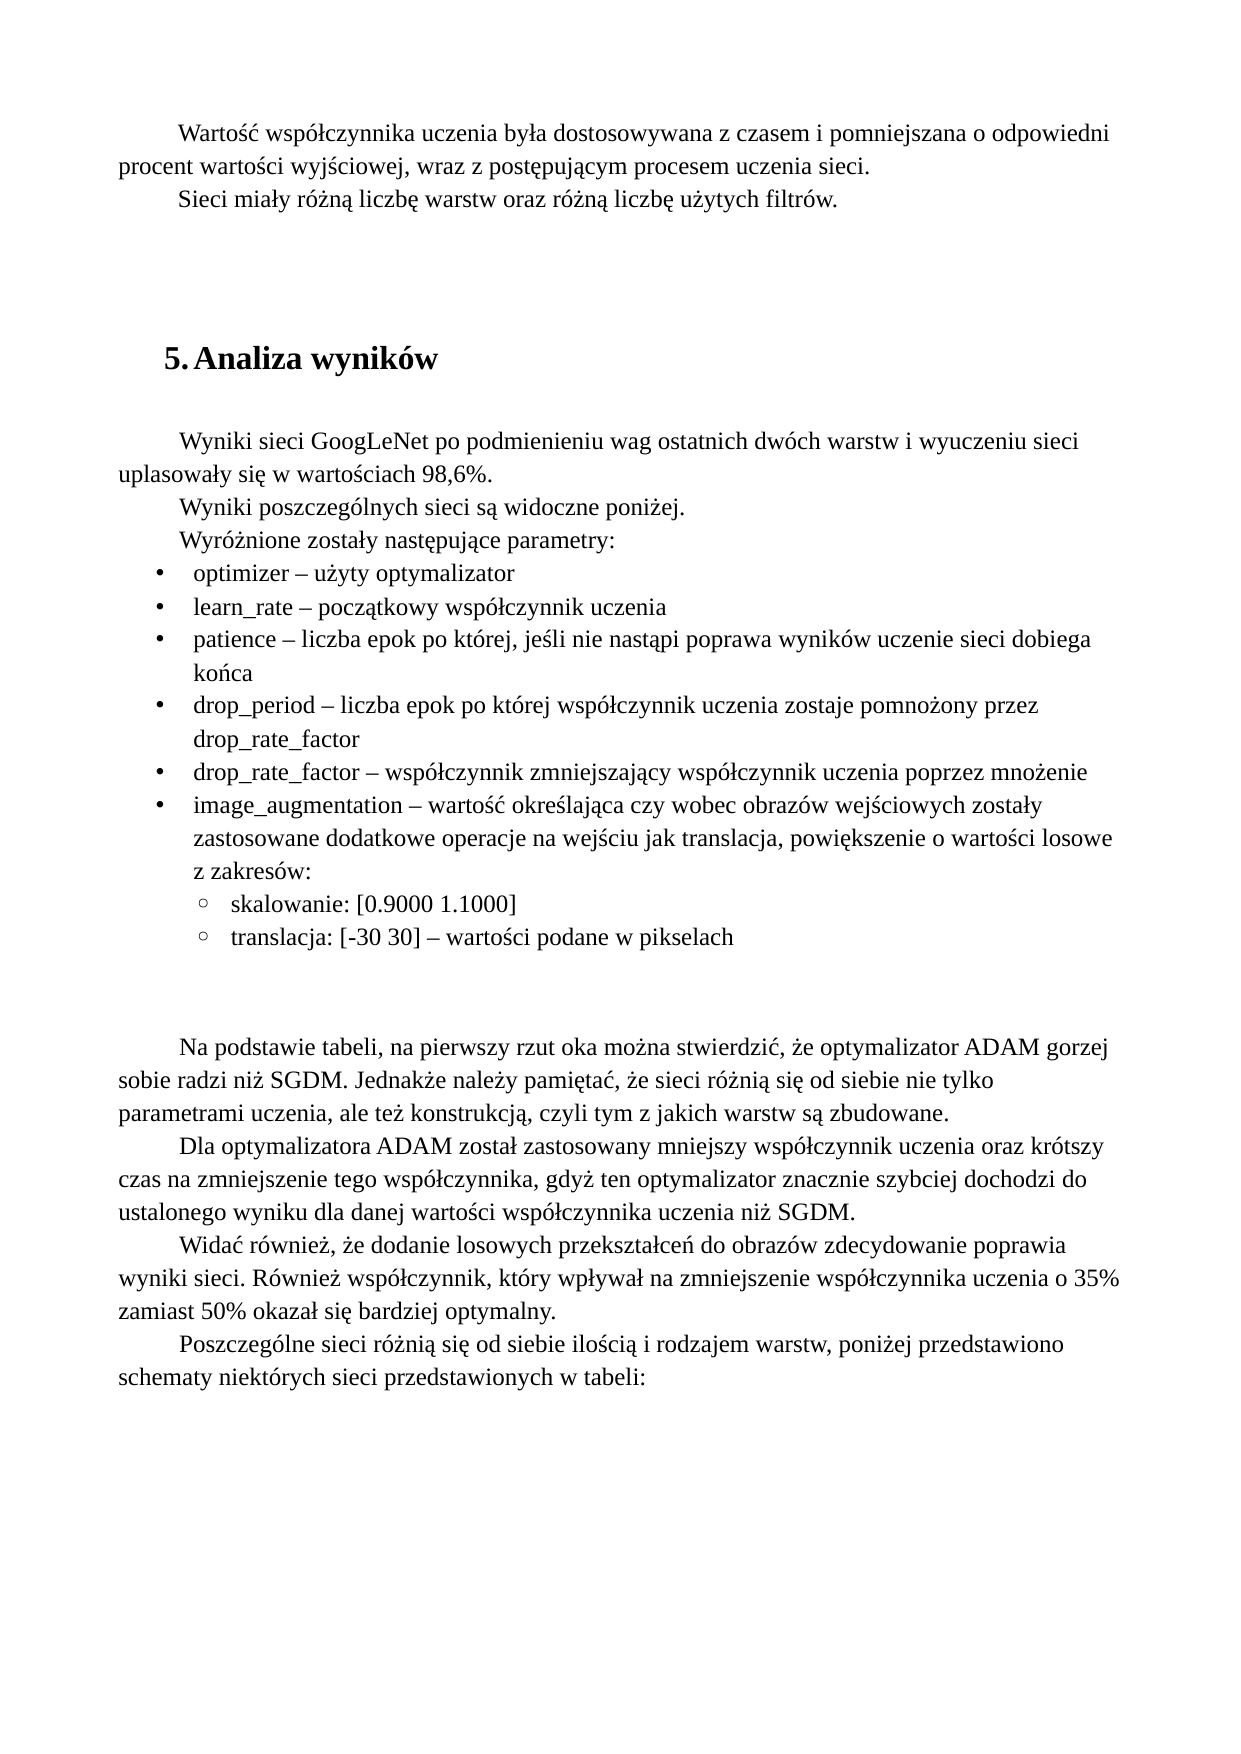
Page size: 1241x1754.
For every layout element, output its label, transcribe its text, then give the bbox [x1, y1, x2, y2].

text Wyróżnione zostały następujące parametry: [118, 526, 1122, 554]
list image_augmentation – wartość określająca czy wobec obrazów wejściowych zostały zastosowane dodatkowe operacje na wejściu jak translacja, powiększenie o wartości losowe z zakresów: [156, 790, 1122, 884]
list optimizer – użyty optymalizator [156, 558, 1122, 587]
list patience – liczba epok po której, jeśli nie nastąpi poprawa wyników uczenie sieci dobiega końca [156, 624, 1122, 686]
list drop_period – liczba epok po której współczynnik uczenia zostaje pomnożony przez drop_rate_factor [156, 691, 1122, 752]
list Analiza wyników [156, 338, 1122, 377]
list skalowanie: [0.9000 1.1000] [193, 889, 1122, 917]
list drop_rate_factor – współczynnik zmniejszający współczynnik uczenia poprzez mnożenie [156, 757, 1122, 785]
list learn_rate – początkowy współczynnik uczenia [156, 592, 1122, 620]
text Na podstawie tabeli, na pierwszy rzut oka można stwierdzić, że optymalizator ADAM gorzej sobie radzi niż SGDM. Jednakże należy pamiętać, że sieci różnią się od siebie nie tylko parametrami uczenia, ale też konstrukcją, czyli tym z jakich warstw są zbudowane. [118, 1032, 1122, 1127]
text Wartość współczynnika uczenia była dostosowywana z czasem i pomniejszana o odpowiedni procent wartości wyjściowej, wraz z postępującym procesem uczenia sieci. [118, 118, 1122, 180]
text Wyniki sieci GoogLeNet po podmienieniu wag ostatnich dwóch warstw i wyuczeniu sieci uplasowały się w wartościach 98,6%. [118, 426, 1122, 488]
text Dla optymalizatora ADAM został zastosowany mniejszy współczynnik uczenia oraz krótszy czas na zmniejszenie tego współczynnika, gdyż ten optymalizator znacznie szybciej dochodzi do ustalonego wyniku dla danej wartości współczynnika uczenia niż SGDM. [118, 1131, 1122, 1226]
text Wyniki poszczególnych sieci są widoczne poniżej. [118, 492, 1122, 521]
text Sieci miały różną liczbę warstw oraz różną liczbę użytych filtrów. [118, 184, 1122, 213]
text Poszczególne sieci różnią się od siebie ilością i rodzajem warstw, poniżej przedstawiono schematy niektórych sieci przedstawionych w tabeli: [118, 1329, 1122, 1391]
list translacja: [-30 30] – wartości podane w pikselach [193, 922, 1122, 951]
text Widać również, że dodanie losowych przekształceń do obrazów zdecydowanie poprawia wyniki sieci. Również współczynnik, który wpływał na zmniejszenie współczynnika uczenia o 35% zamiast 50% okazał się bardziej optymalny. [118, 1230, 1122, 1325]
